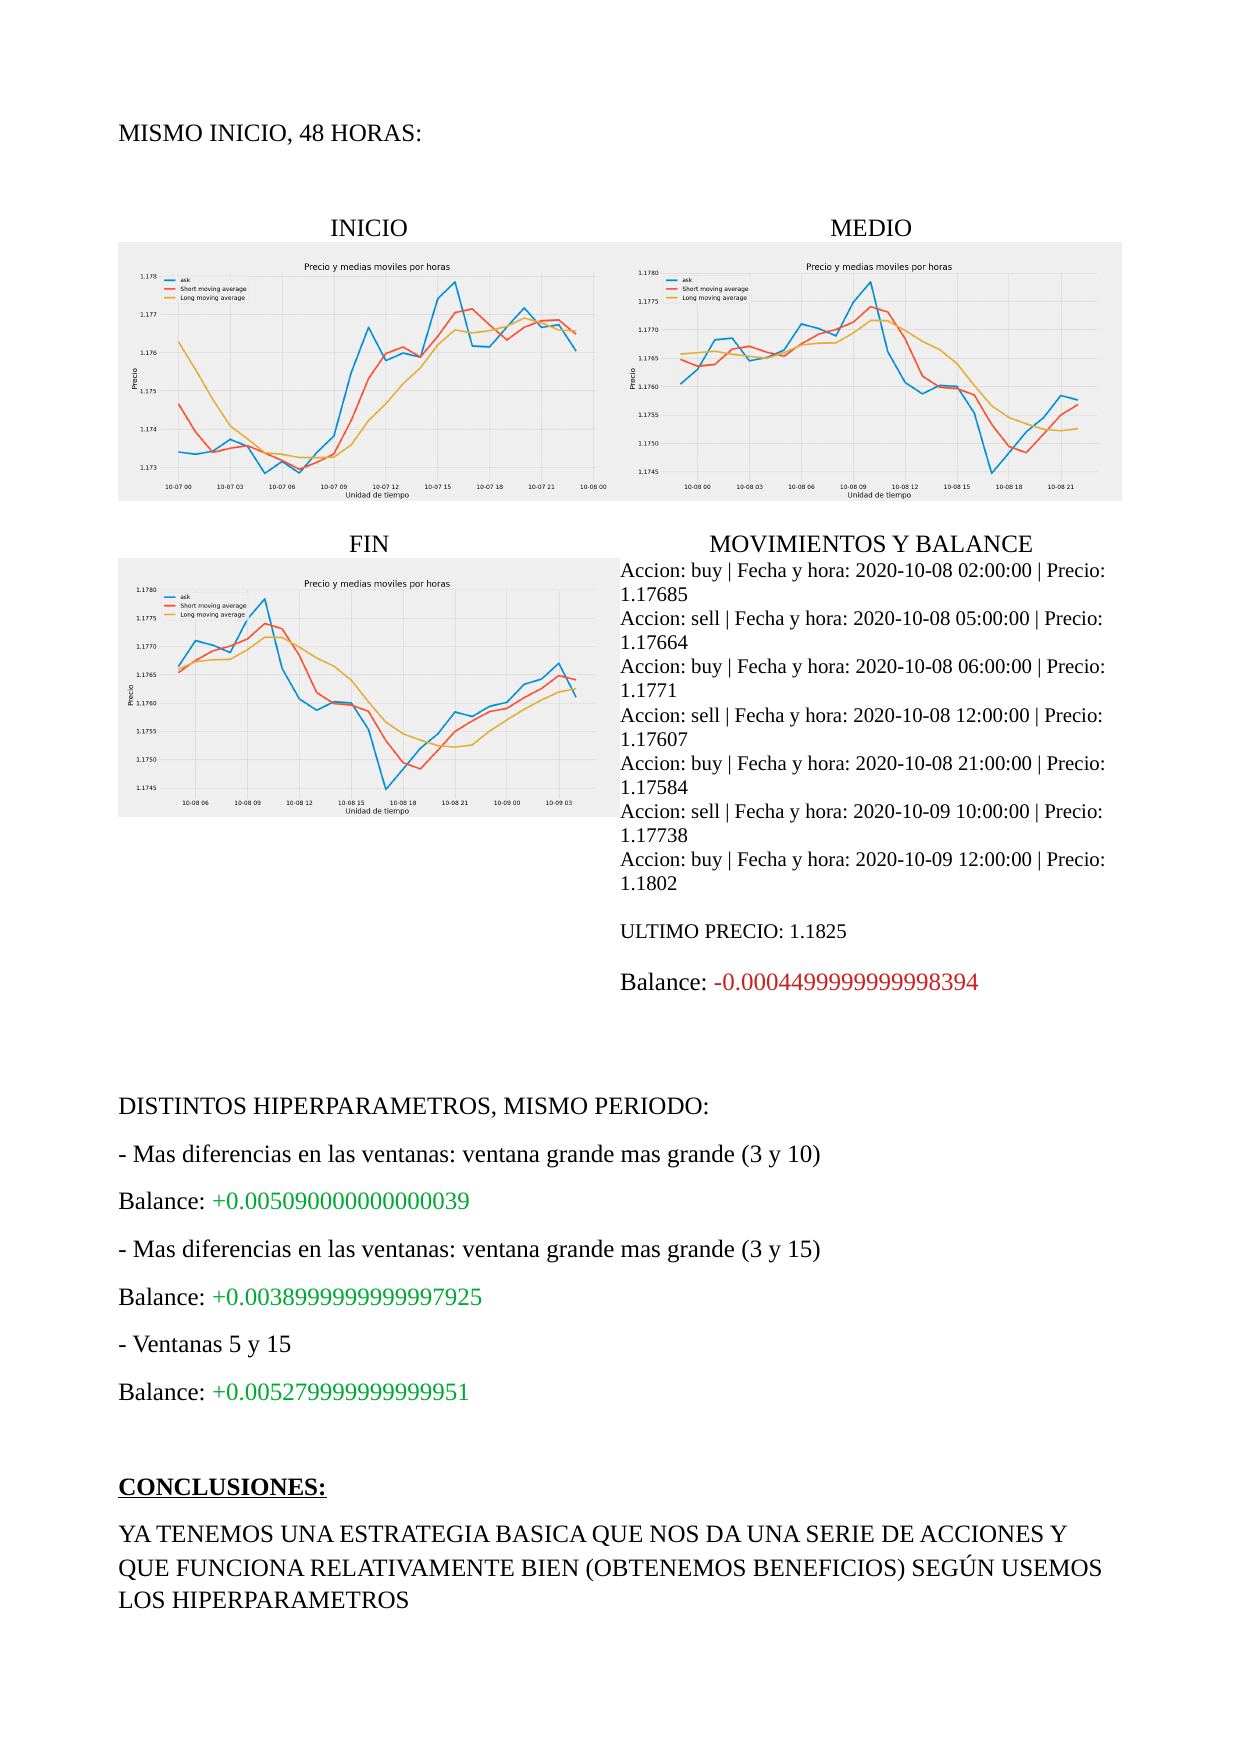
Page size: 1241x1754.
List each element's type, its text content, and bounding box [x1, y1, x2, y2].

picture [118, 558, 621, 817]
picture [118, 242, 1123, 501]
text Balance: +0.005090000000000039 [118, 1186, 1122, 1215]
table_cell [118, 817, 620, 996]
text - Ventanas 5 y 15 [118, 1329, 1122, 1358]
table_header MEDIO [620, 213, 1122, 242]
table_cell [118, 501, 620, 529]
text MISMO INICIO, 48 HORAS: [118, 118, 1122, 147]
table_cell [620, 501, 1122, 529]
text Balance: +0.005279999999999951 [118, 1377, 1122, 1406]
table_header INICIO [118, 213, 620, 242]
text YA TENEMOS UNA ESTRATEGIA BASICA QUE NOS DA UNA SERIE DE ACCIONES Y QUE FUNCIONA RELATIVAMENTE BIEN (OBTENEMOS BENEFICIOS) SEGÚN USEMOS LOS HIPERPARAMETROS [118, 1519, 1122, 1614]
text - Mas diferencias en las ventanas: ventana grande mas grande (3 y 10) [118, 1139, 1122, 1167]
table_cell MOVIMIENTOS Y BALANCE [620, 529, 1122, 558]
table_cell FIN [118, 529, 620, 558]
text Balance: +0.0038999999999997925 [118, 1282, 1122, 1310]
text - Mas diferencias en las ventanas: ventana grande mas grande (3 y 15) [118, 1234, 1122, 1263]
text DISTINTOS HIPERPARAMETROS, MISMO PERIODO: [118, 1091, 1122, 1120]
table_cell Accion: buy | Fecha y hora: 2020-10-08 02:00:00 | Precio: 1.17685 Accion: sell | Fecha y hora: 2020-10-08 05:00:00 | Precio: 1.17664 Accion: buy | Fecha y hora: 2020-10-08 06:00:00 | Precio: 1.1771 Accion: sell | Fecha y hora: 2020-10-08 12:00:00 | Precio: 1.17607 Accion: buy | Fecha y hora: 2020-10-08 21:00:00 | Precio: 1.17584 Accion: sell | Fecha y hora: 2020-10-09 10:00:00 | Precio: 1.17738 Accion: buy | Fecha y hora: 2020-10-09 12:00:00 | Precio: 1.1802 ULTIMO PRECIO: 1.1825 Balance: -0.0004499999999998394 [620, 558, 1122, 996]
text CONCLUSIONES: [118, 1472, 1122, 1501]
